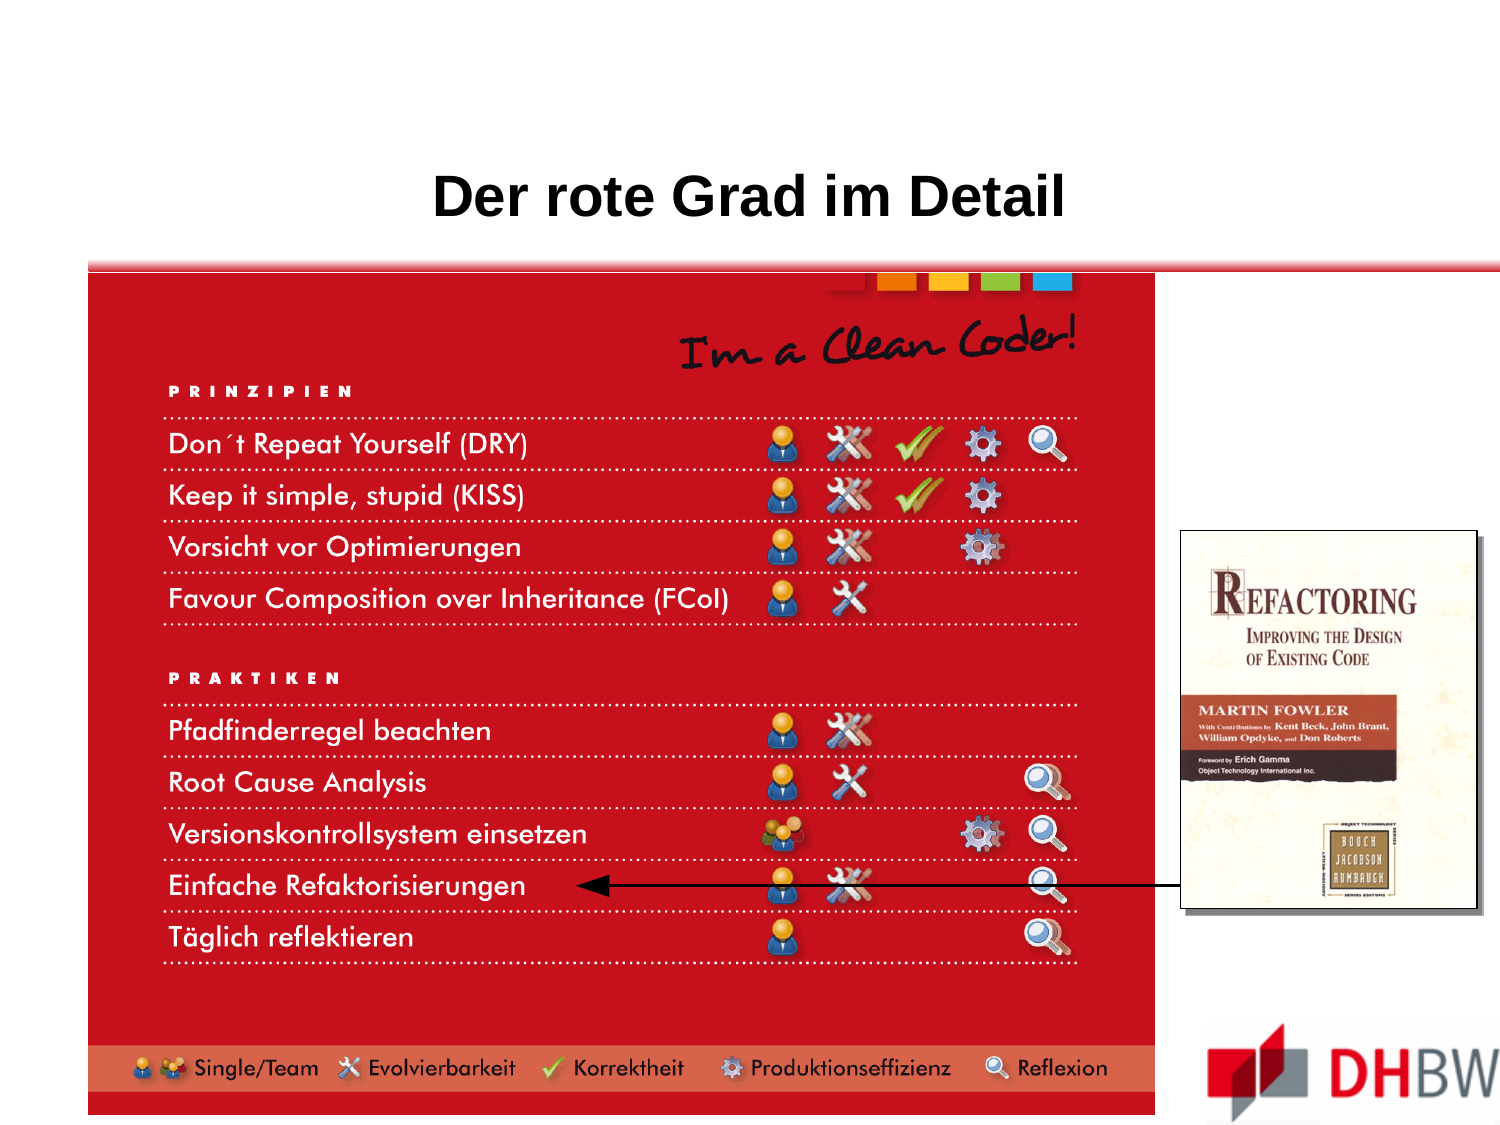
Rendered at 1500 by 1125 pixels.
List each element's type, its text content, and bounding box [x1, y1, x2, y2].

picture [88, 273, 1155, 1116]
title Der rote Grad im Detail [112, 20, 1388, 367]
picture [1181, 531, 1477, 909]
picture [1206, 1021, 1500, 1125]
